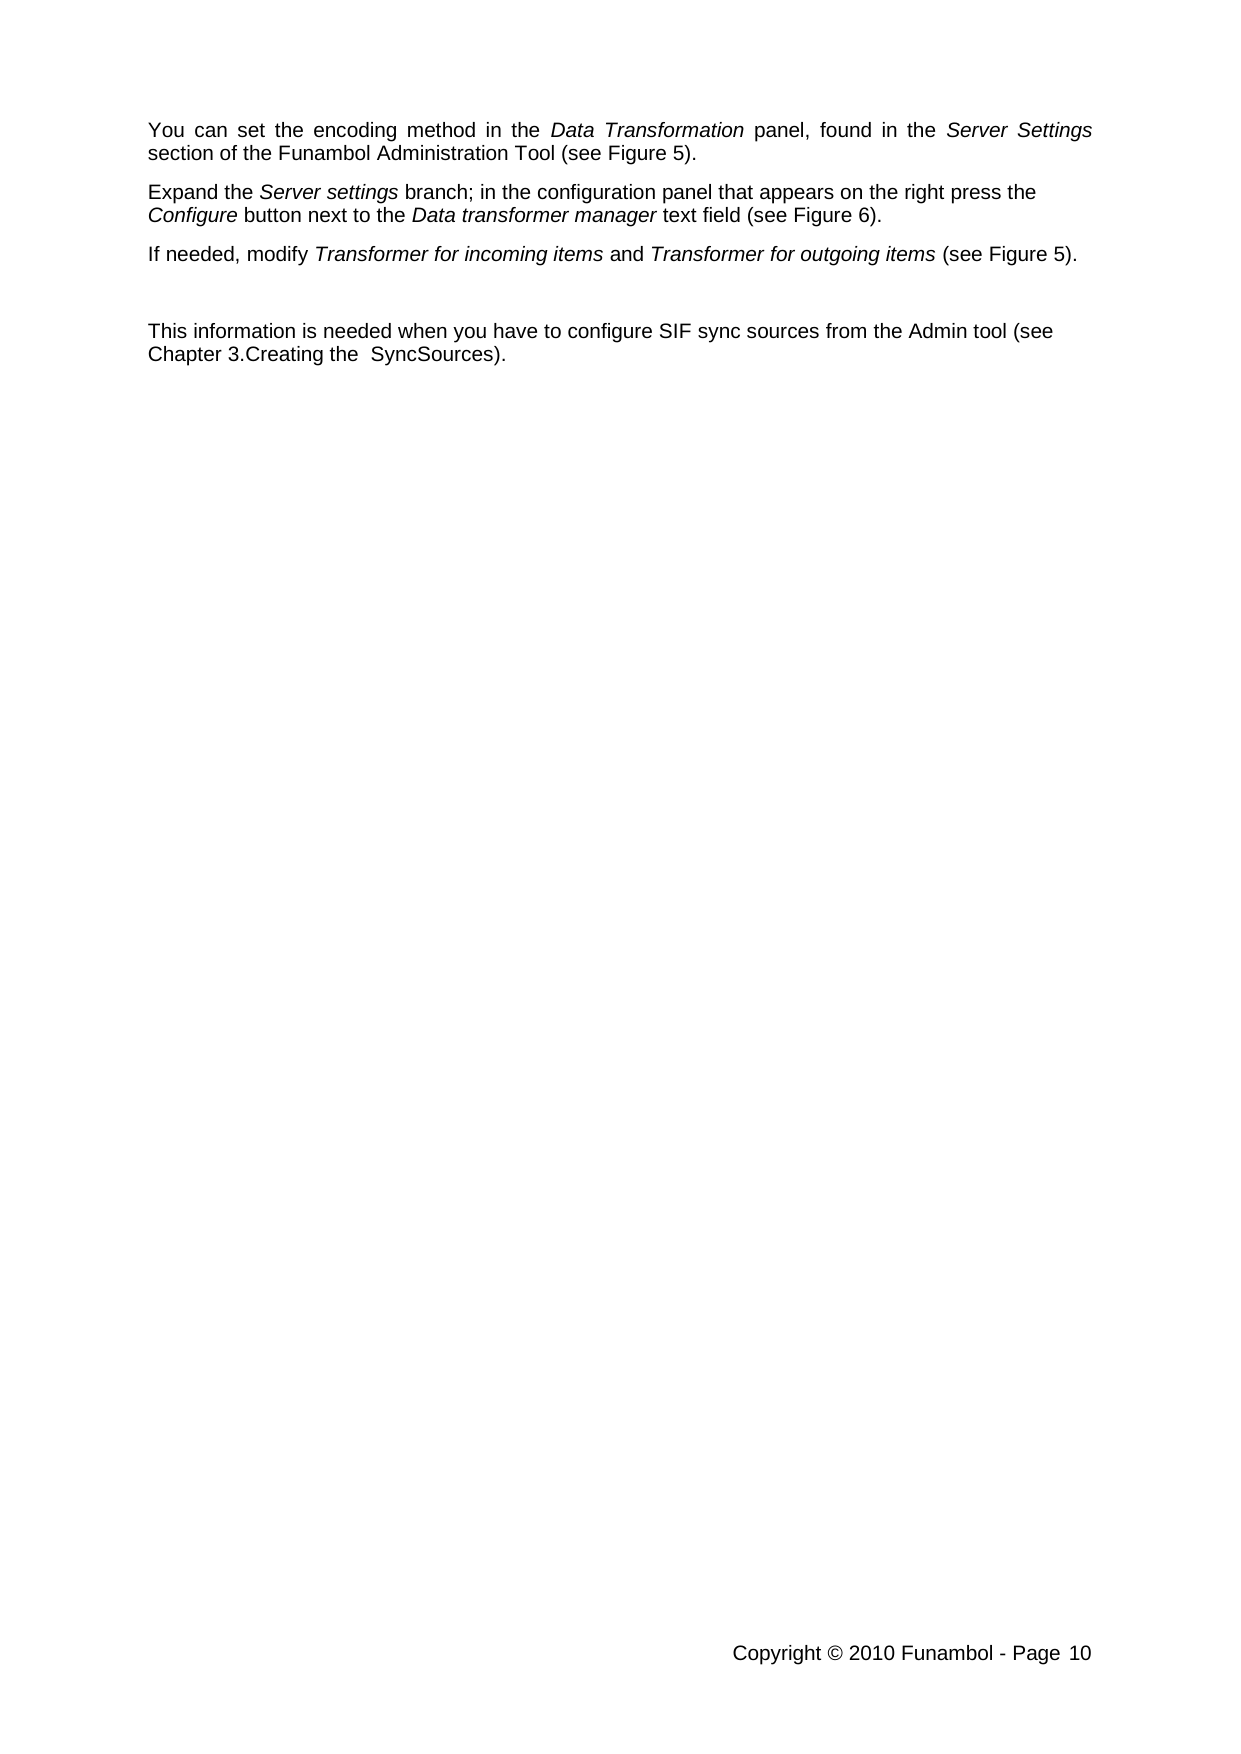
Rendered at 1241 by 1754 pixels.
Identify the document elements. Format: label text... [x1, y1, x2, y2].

text If needed, modify Transformer for incoming items and Transformer for outgoing items (see Figure 7). [148, 242, 1093, 266]
text Expand the Server settings branch; in the configuration panel that appears on the right press the Configure button next to the Data transformer manager text field (see Figure 6). [148, 180, 1093, 227]
text You can set the encoding method in the Data Transformation panel, found in the Server Settings section of the Funambol Administration Tool (see Figure 5). [148, 118, 1093, 165]
text This information is needed when you have to configure SIF sync sources from the Admin tool (see Chapter 3.Creating the SyncSources). [148, 319, 1093, 366]
